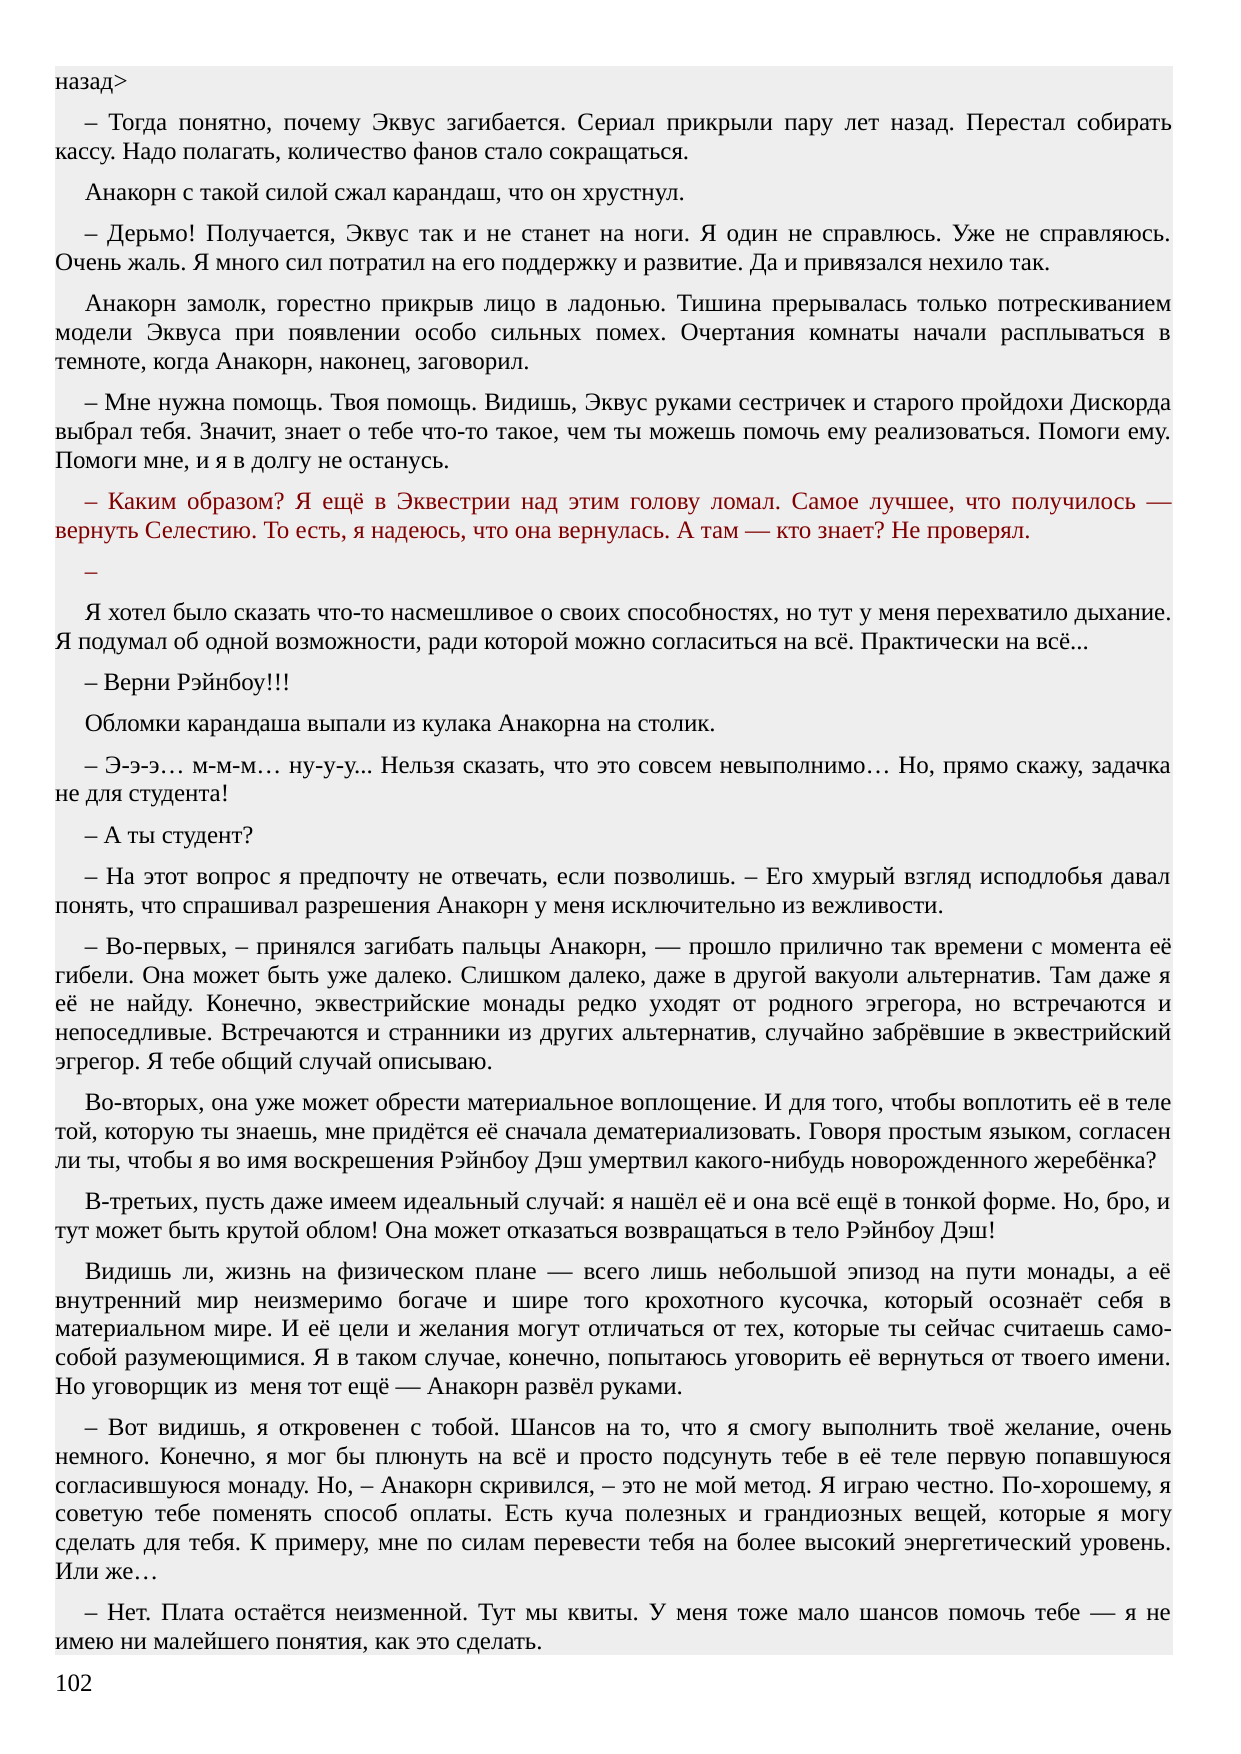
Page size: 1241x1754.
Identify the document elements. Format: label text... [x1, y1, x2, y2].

text Анакорн замолк, горестно прикрыв лицо в ладонью. Тишина прерывалась только потрескиванием модели Эквуса при появлении особо сильных помех. Очертания комнаты начали расплываться в темноте, когда Анакорн, наконец, заговорил. [55, 288, 1173, 375]
text Я хотел было сказать что-то насмешливое о своих способностях, но тут у меня перехватило дыхание. Я подумал об одной возможности, ради которой можно согласиться на всё. Практически на всё... [55, 597, 1173, 655]
text Во-вторых, она уже может обрести материальное воплощение. И для того, чтобы воплотить её в теле той, которую ты знаешь, мне придётся её сначала дематериализовать. Говоря простым языком, согласен ли ты, чтобы я во имя воскрешения Рэйнбоу Дэш умертвил какого-нибудь новорожденного жеребёнка? [55, 1087, 1173, 1173]
text – Каким образом? Я ещё в Эквестрии над этим голову ломал. Самое лучшее, что получилось — вернуть Селестию. То есть, я надеюсь, что она вернулась. А там — кто знает? Не проверял. [55, 486, 1173, 543]
text Видишь ли, жизнь на физическом плане — всего лишь небольшой эпизод на пути монады, а её внутренний мир неизмеримо богаче и шире того крохотного кусочка, который осознаёт себя в материальном мире. И её цели и желания могут отличаться от тех, которые ты сейчас считаешь само-собой разумеющимися. Я в таком случае, конечно, попытаюсь уговорить её вернуться от твоего имени. Но уговорщик из меня тот ещё — Анакорн развёл руками. [55, 1256, 1173, 1400]
text – Тогда понятно, почему Эквус загибается. Сериал прикрыли пару лет назад. Перестал собирать кассу. Надо полагать, количество фанов стало сокращаться. [55, 107, 1173, 165]
text – [55, 556, 1173, 585]
text В-третьих, пусть даже имеем идеальный случай: я нашёл её и она всё ещё в тонкой форме. Но, бро, и тут может быть крутой облом! Она может отказаться возвращаться в тело Рэйнбоу Дэш! [55, 1186, 1173, 1243]
text – Во-первых, – принялся загибать пальцы Анакорн, — прошло прилично так времени с момента её гибели. Она может быть уже далеко. Слишком далеко, даже в другой вакуоли альтернатив. Там даже я её не найду. Конечно, эквестрийские монады редко уходят от родного эгрегора, но встречаются и непоседливые. Встречаются и странники из других альтернатив, случайно забрёвшие в эквестрийский эгрегор. Я тебе общий случай описываю. [55, 931, 1173, 1075]
text Анакорн с такой силой сжал карандаш, что он хрустнул. [55, 177, 1173, 206]
text – Мне нужна помощь. Твоя помощь. Видишь, Эквус руками сестричек и старого пройдохи Дискорда выбрал тебя. Значит, знает о тебе что-то такое, чем ты можешь помочь ему реализоваться. Помоги ему. Помоги мне, и я в долгу не останусь. [55, 387, 1173, 473]
text – А ты студент? [55, 820, 1173, 848]
text – Э-э-э… м-м-м… ну-у-у... Нельзя сказать, что это совсем невыполнимо… Но, прямо скажу, задачка не для студента! [55, 750, 1173, 807]
text назад> [55, 66, 1173, 95]
text – Нет. Плата остаётся неизменной. Тут мы квиты. У меня тоже мало шансов помочь тебе — я не имею ни малейшего понятия, как это сделать. [55, 1597, 1173, 1655]
text – Верни Рэйнбоу!!! [55, 667, 1173, 696]
text Обломки карандаша выпали из кулака Анакорна на столик. [55, 708, 1173, 737]
text – Вот видишь, я откровенен с тобой. Шансов на то, что я смогу выполнить твоё желание, очень немного. Конечно, я мог бы плюнуть на всё и просто подсунуть тебе в её теле первую попавшуюся согласившуюся монаду. Но, – Анакорн скривился, – это не мой метод. Я играю честно. По-хорошему, я советую тебе поменять способ оплаты. Есть куча полезных и грандиозных вещей, которые я могу сделать для тебя. К примеру, мне по силам перевести тебя на более высокий энергетический уровень. Или же… [55, 1412, 1173, 1585]
text – Дерьмо! Получается, Эквус так и не станет на ноги. Я один не справлюсь. Уже не справляюсь. Очень жаль. Я много сил потратил на его поддержку и развитие. Да и привязался нехило так. [55, 218, 1173, 276]
text – На этот вопрос я предпочту не отвечать, если позволишь. – Его хмурый взгляд исподлобья давал понять, что спрашивал разрешения Анакорн у меня исключительно из вежливости. [55, 861, 1173, 918]
